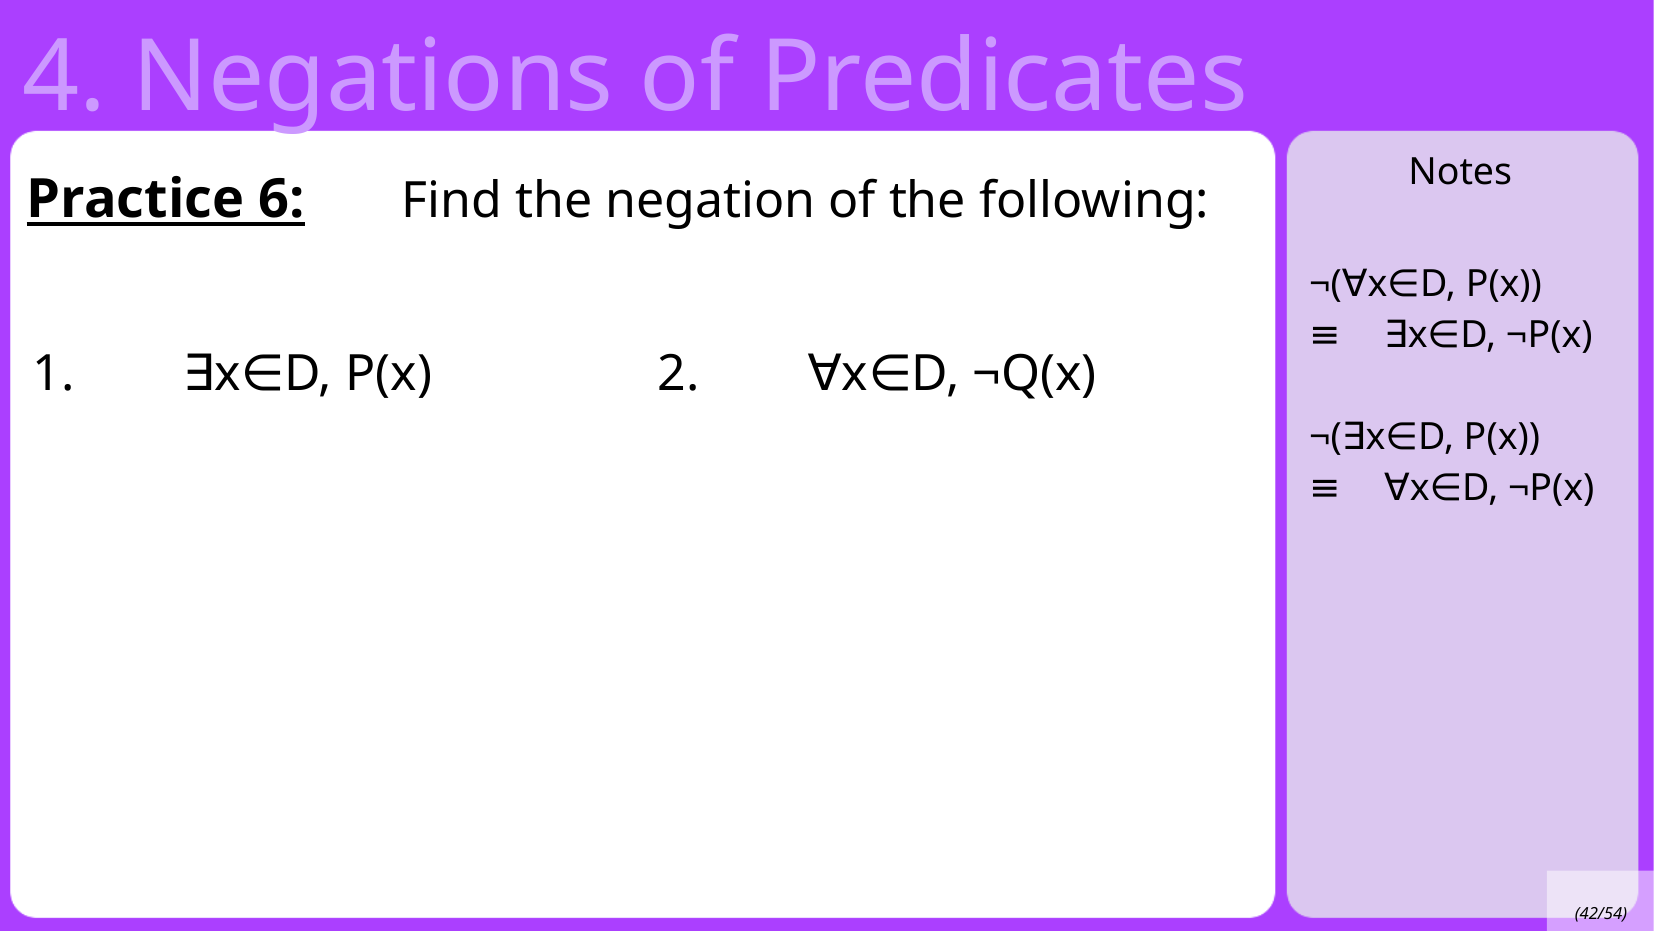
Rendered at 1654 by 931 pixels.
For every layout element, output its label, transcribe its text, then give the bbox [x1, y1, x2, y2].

text_box ¬(∀x∈D, P(x)) ≡ ∃x∈D, ¬P(x) ¬(∃x∈D, P(x)) ≡ ∀x∈D, ¬P(x) [1309, 256, 1626, 467]
text_box (<number>/54) [1546, 877, 1654, 931]
text_box Notes [1290, 141, 1631, 199]
text_box 1. ∃x∈D, P(x) [32, 336, 596, 568]
title 4. Negations of Predicates [22, 13, 1511, 130]
text_box Practice 6: Find the negation of the following: [26, 159, 1256, 245]
text_box 2. ∀x∈D, ¬Q(x) [657, 336, 1266, 609]
picture [0, 0, 1654, 931]
